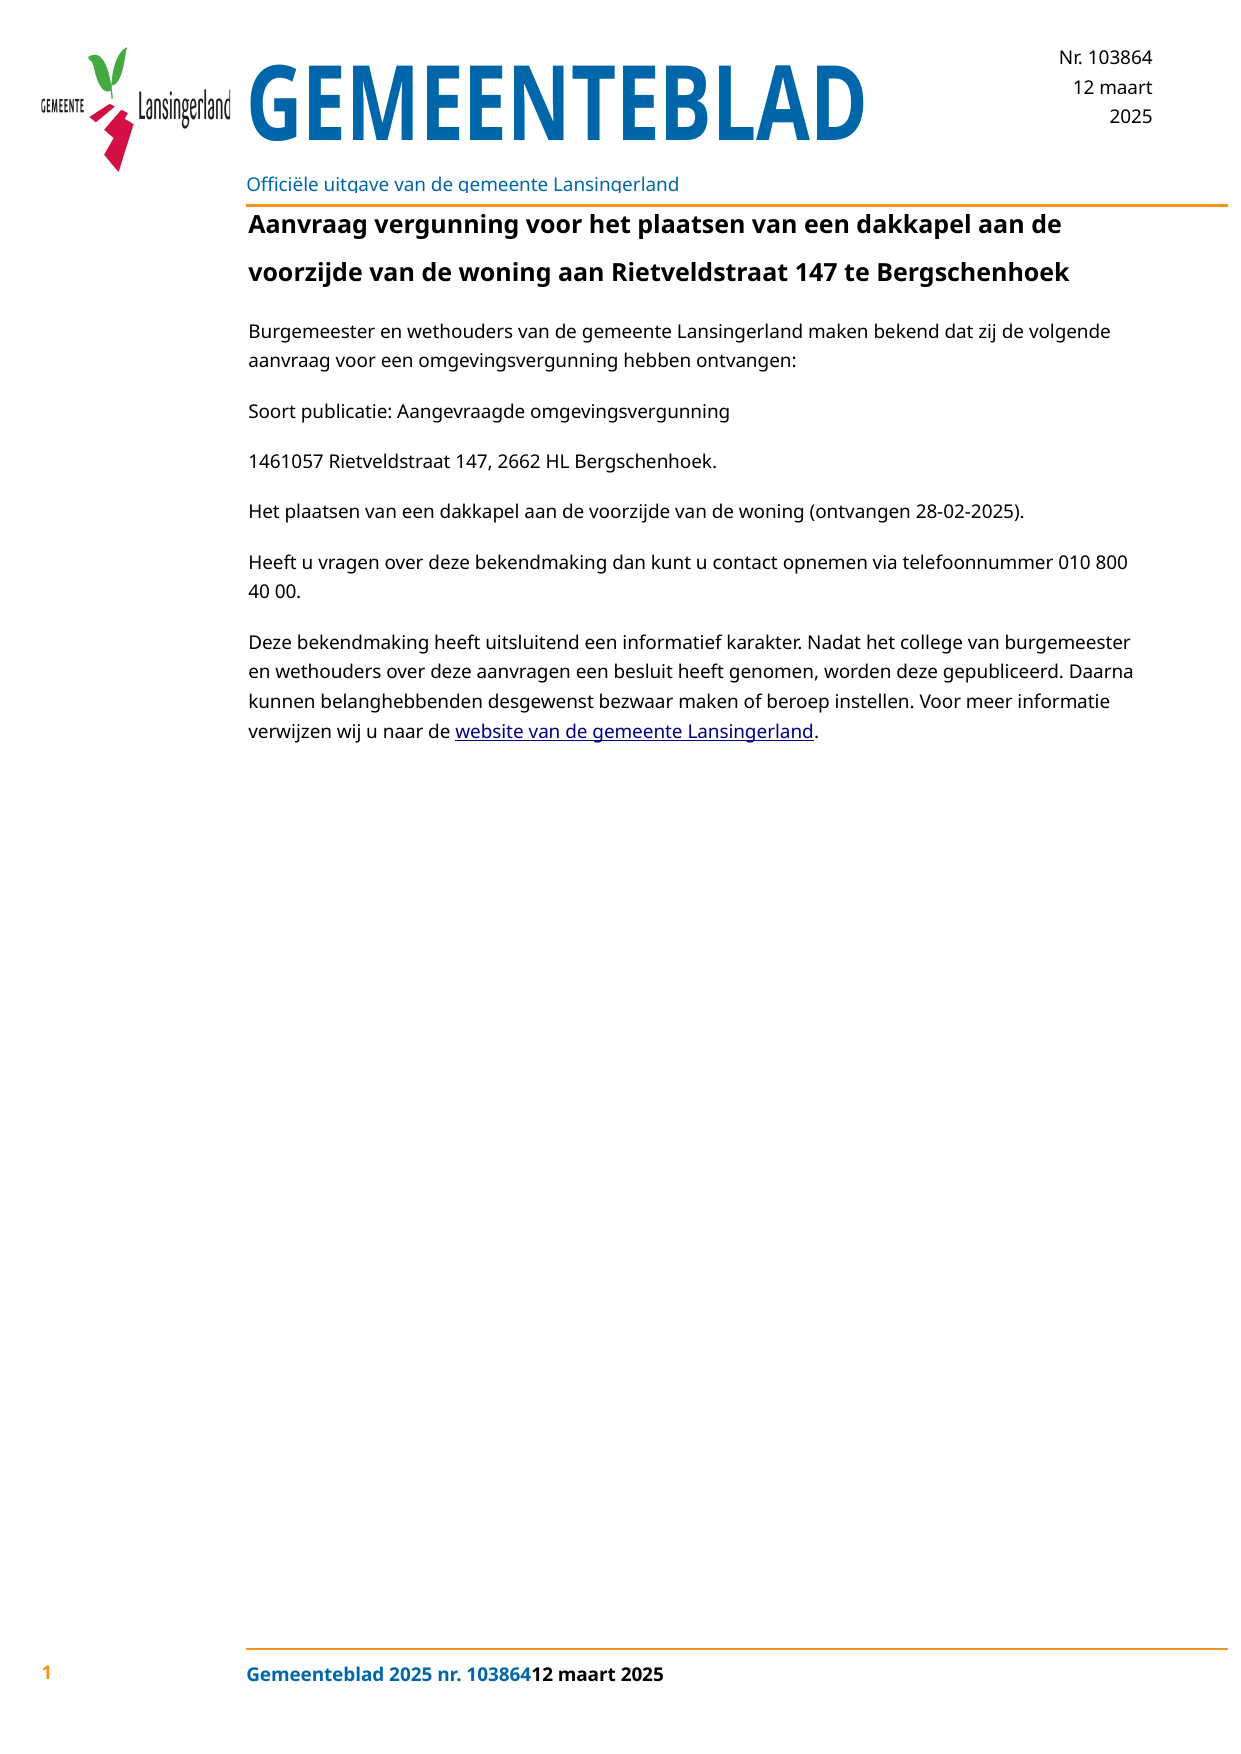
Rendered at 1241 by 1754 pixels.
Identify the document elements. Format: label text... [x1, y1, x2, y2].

picture [41, 47, 231, 172]
text Aanvraag vergunning voor het plaatsen van een dakkapel aan de voorzijde van de woning aan Rietveldstraat 147 te Bergschenhoek [248, 207, 1152, 288]
text Heeft u vragen over deze bekendmaking dan kunt u contact opnemen via telefoonnummer 010 800 40 00. [248, 549, 1152, 604]
text 1461057 Rietveldstraat 147, 2662 HL Bergschenhoek. [248, 448, 1152, 474]
text Soort publicatie: Aangevraagde omgevingsvergunning [248, 398, 1152, 424]
text Het plaatsen van een dakkapel aan de voorzijde van de woning (ontvangen 28-02-2025). [248, 499, 1152, 524]
text Burgemeester en wethouders van de gemeente Lansingerland maken bekend dat zij de volgende aanvraag voor een omgevingsvergunning hebben ontvangen: [248, 318, 1152, 373]
text Deze bekendmaking heeft uitsluitend een informatief karakter. Nadat het college van burgemeester en wethouders over deze aanvragen een besluit heeft genomen, worden deze gepubliceerd. Daarna kunnen belanghebbenden desgewenst bezwaar maken of beroep instellen. Voor meer informatie verwijzen wij u naar de website van de gemeente Lansingerland. [248, 629, 1152, 744]
